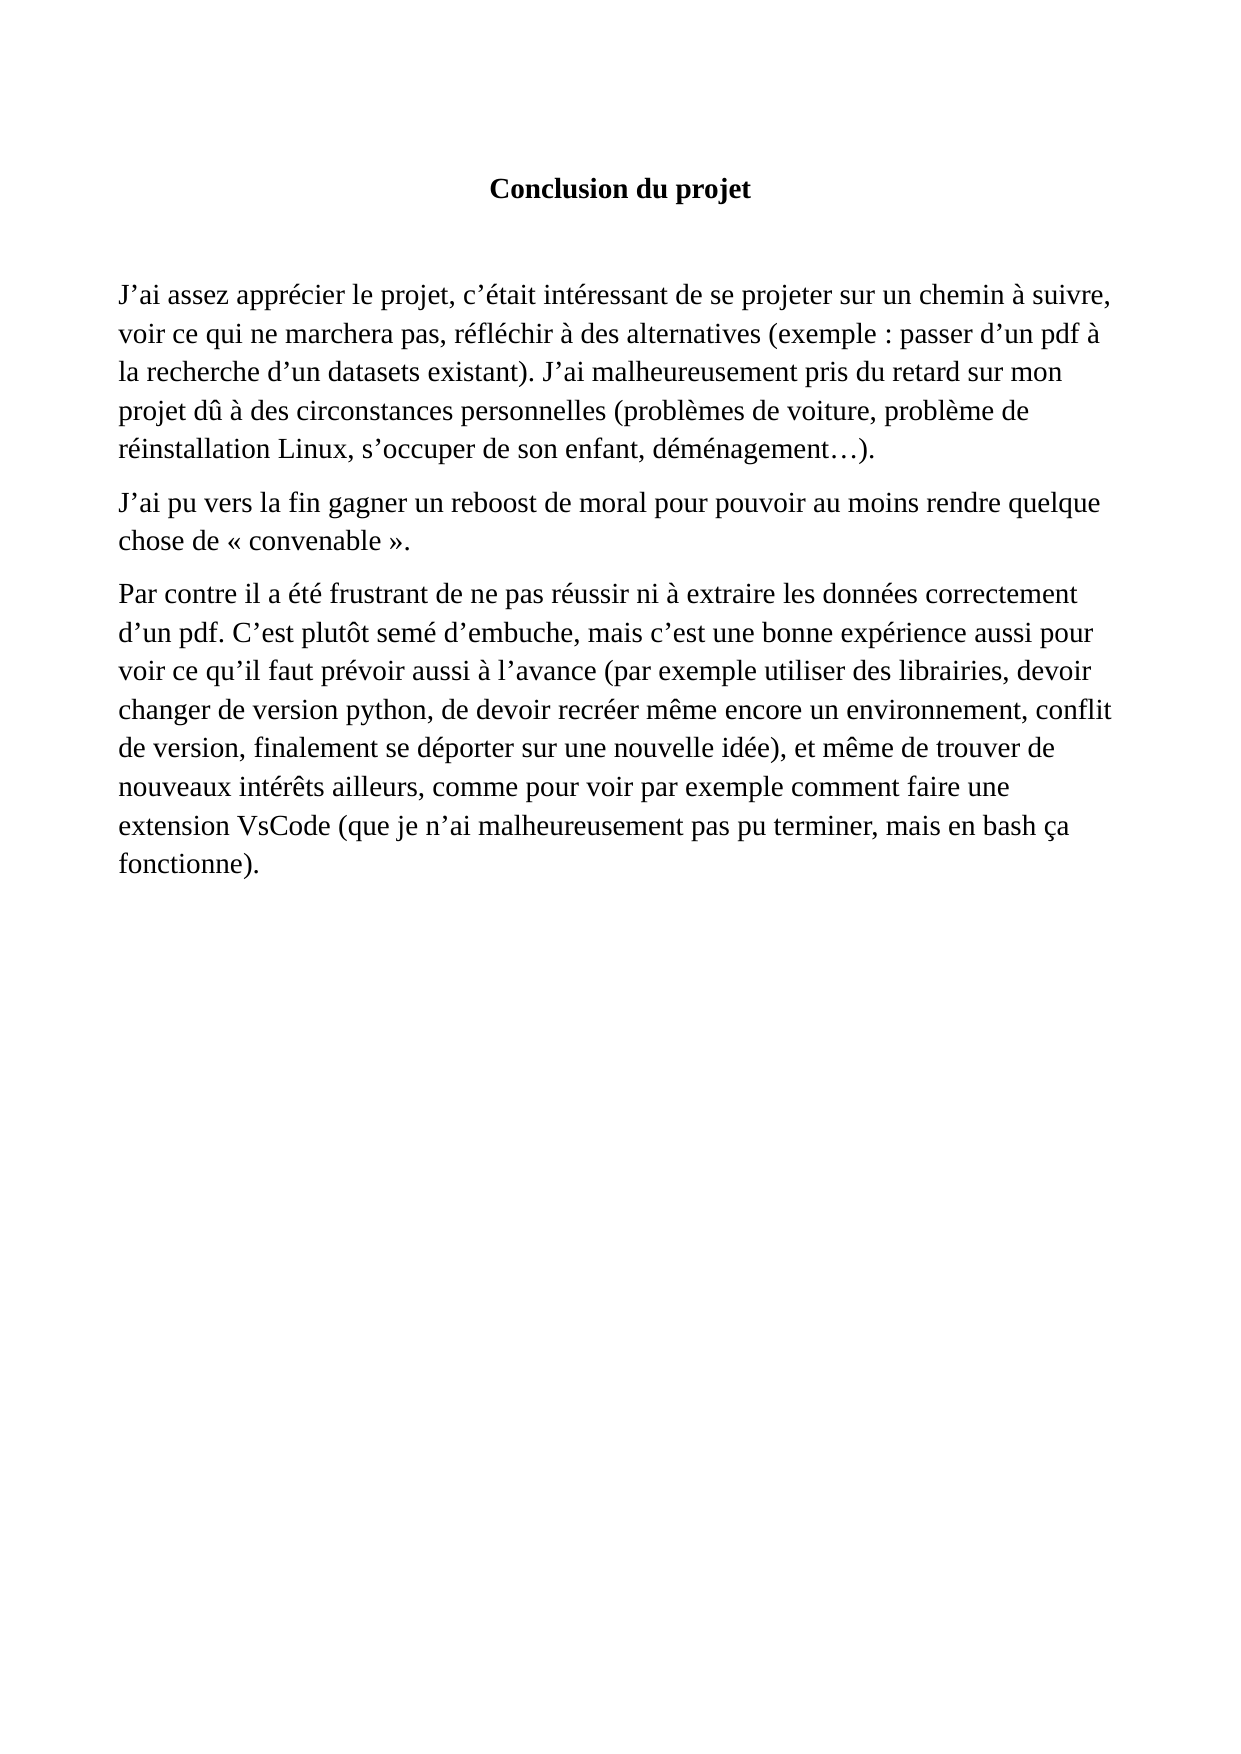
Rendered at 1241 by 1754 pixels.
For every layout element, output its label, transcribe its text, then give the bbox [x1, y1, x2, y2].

text Par contre il a été frustrant de ne pas réussir ni à extraire les données correctement d’un pdf. C’est plutôt semé d’embuche, mais c’est une bonne expérience aussi pour voir ce qu’il faut prévoir aussi à l’avance (par exemple utiliser des librairies, devoir changer de version python, de devoir recréer même encore un environnement, conflit de version, finalement se déporter sur une nouvelle idée), et même de trouver de nouveaux intérêts ailleurs, comme pour voir par exemple comment faire une extension VsCode (que je n’ai malheureusement pas pu terminer, mais en bash ça fonctionne). [118, 576, 1122, 880]
text J’ai pu vers la fin gagner un reboost de moral pour pouvoir au moins rendre quelque chose de « convenable ». [118, 485, 1122, 557]
text J’ai assez apprécier le projet, c’était intéressant de se projeter sur un chemin à suivre, voir ce qui ne marchera pas, réfléchir à des alternatives (exemple : passer d’un pdf à la recherche d’un datasets existant). J’ai malheureusement pris du retard sur mon projet dû à des circonstances personnelles (problèmes de voiture, problème de réinstallation Linux, s’occuper de son enfant, déménagement…). [118, 277, 1122, 465]
text Conclusion du projet [118, 171, 1122, 205]
